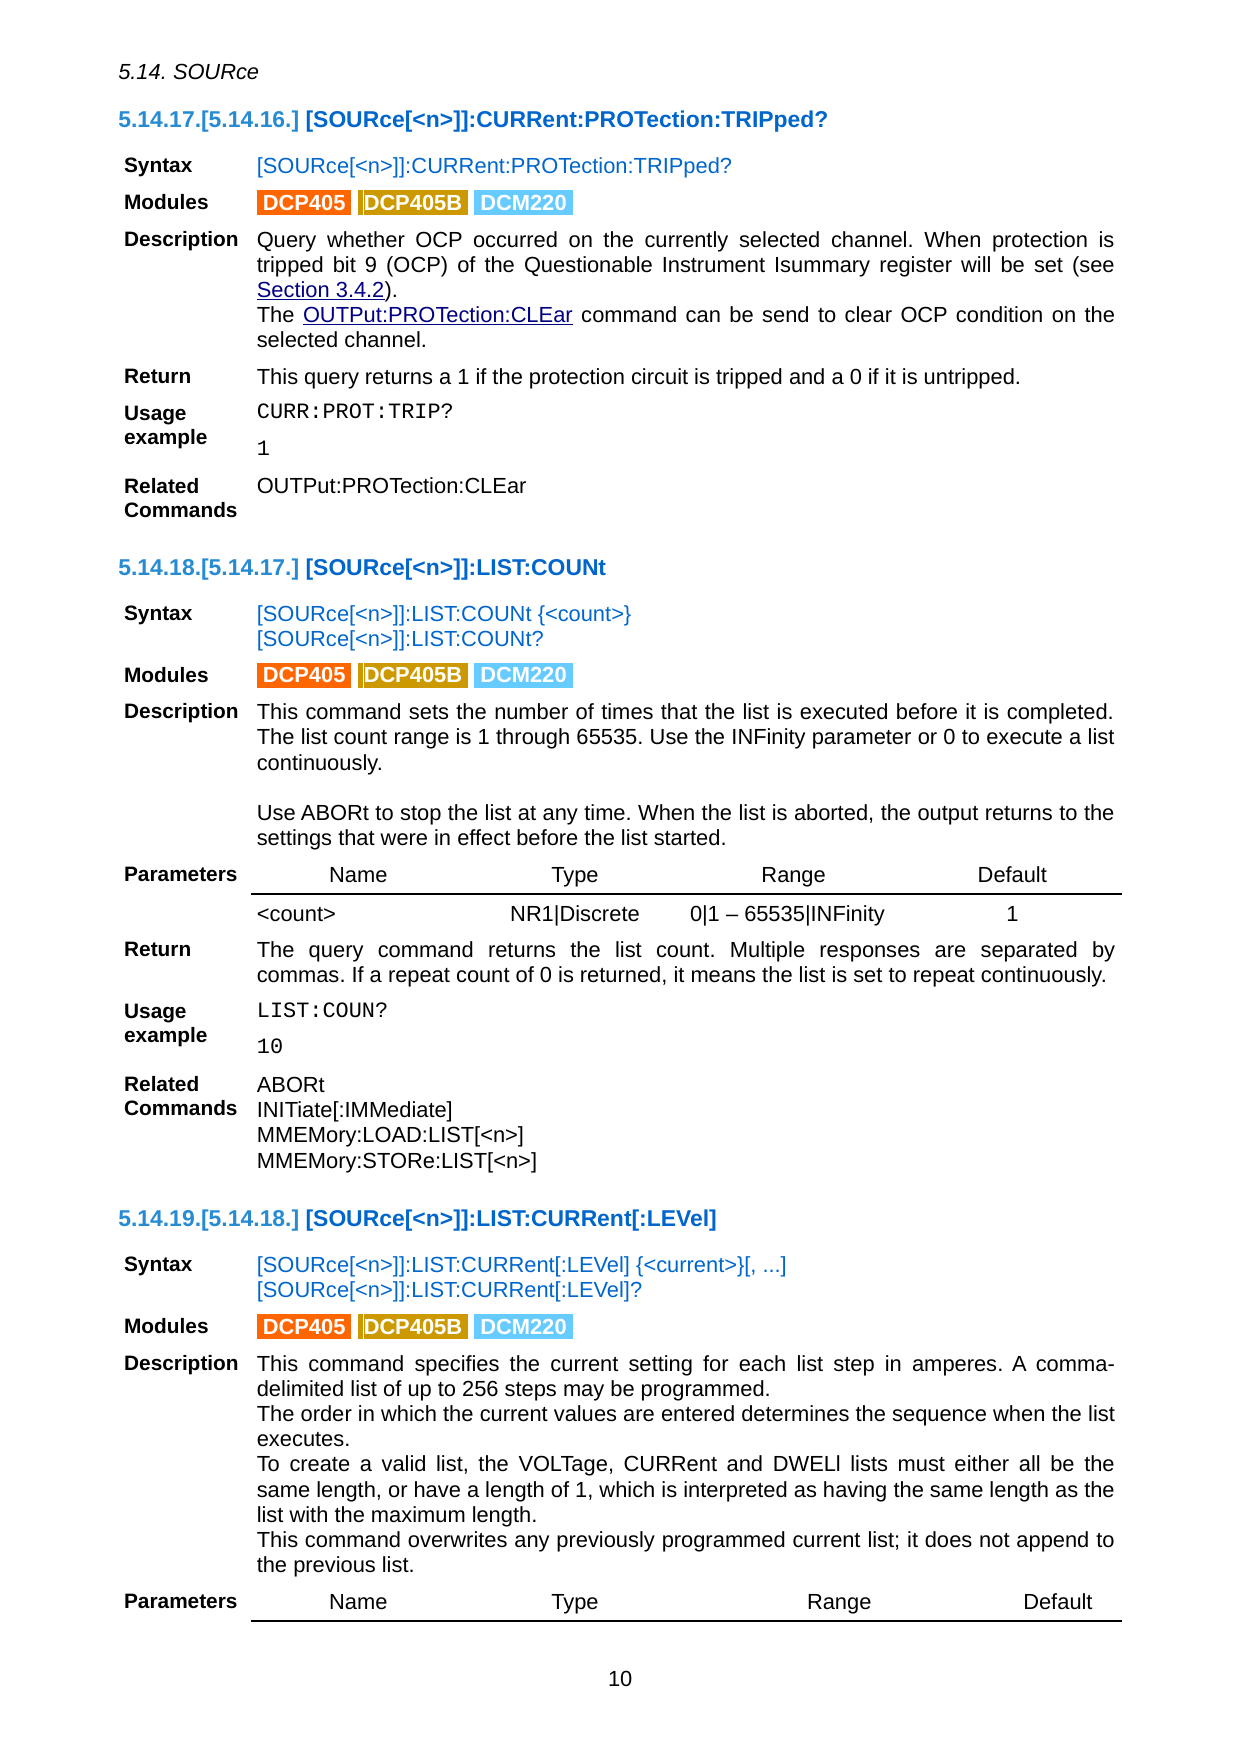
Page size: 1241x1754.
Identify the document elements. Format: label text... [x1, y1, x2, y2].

table_cell Type [465, 856, 684, 893]
table_cell This command specifies the current setting for each list step in amperes. A comma-delimited list of up to 256 steps may be programmed. The order in which the current values are entered determines the sequence when the list executes. To create a valid list, the VOLTage, CURRent and DWELl lists must either all be the same length, or have a length of 1, which is interpreted as having the same length as the list with the maximum length. This command overwrites any previously programmed current list; it does not append to the previous list. [251, 1345, 1122, 1583]
table_header [SOURce[<n>]]:LIST:CURRent[:LEVel] {<current>}[, ...] [SOURce[<n>]]:LIST:CURRent[:LEVel]? [251, 1246, 1122, 1308]
table_cell 1 [903, 895, 1122, 931]
table_cell Usage example [118, 395, 251, 468]
table_cell DCP405 DCP405B DCM220 [251, 657, 1122, 693]
table_cell Return [118, 358, 251, 395]
table_cell Modules [118, 1308, 251, 1345]
table_header [SOURce[<n>]]:LIST:COUNt {<count>} [SOURce[<n>]]:LIST:COUNt? [251, 595, 1122, 657]
table_cell Name [251, 856, 465, 893]
subtitle [SOURce[<n>]]:CURRent:PROTection:TRIPped? [118, 106, 1122, 133]
table_cell Related Commands [118, 468, 251, 527]
table_cell Modules [118, 184, 251, 221]
subtitle [SOURce[<n>]]:LIST:COUNt [118, 554, 1122, 580]
table_header Syntax [118, 595, 251, 657]
table_cell Description [118, 1345, 251, 1583]
table_cell This command sets the number of times that the list is executed before it is completed. The list count range is 1 through 65535. Use the INFinity parameter or 0 to execute a list continuously. Use ABORt to stop the list at any time. When the list is aborted, the output returns to the settings that were in effect before the list started. [251, 693, 1122, 856]
table_cell Default [994, 1583, 1122, 1620]
table_header [SOURce[<n>]]:CURRent:PROTection:TRIPped? [251, 148, 1122, 184]
table_cell NR1|Discrete [465, 895, 684, 931]
table_cell <count> [251, 895, 465, 931]
table_cell OUTPut:PROTection:CLEar [251, 468, 1122, 527]
table_cell Modules [118, 657, 251, 693]
table_cell Related Commands [118, 1066, 251, 1178]
table_cell CURR:PROT:TRIP? 1 [251, 395, 1122, 468]
table_header Syntax [118, 148, 251, 184]
table_cell ABORt INITiate[:IMMediate] MMEMory:LOAD:LIST[<n>] MMEMory:STORe:LIST[<n>] [251, 1066, 1122, 1178]
table_cell Name [251, 1583, 465, 1620]
table_cell 0|1 – 65535|INFinity [684, 895, 903, 931]
table_cell Type [465, 1583, 684, 1620]
subtitle [SOURce[<n>]]:LIST:CURRent[:LEVel] [118, 1205, 1122, 1231]
table_cell LIST:COUN? 10 [251, 993, 1122, 1066]
table_header Syntax [118, 1246, 251, 1308]
table_cell Return [118, 931, 251, 993]
table_cell Description [118, 221, 251, 358]
table_cell Query whether OCP occurred on the currently selected channel. When protection is tripped bit 9 (OCP) of the Questionable Instrument Isummary register will be set (see Section 3.4.2). The OUTPut:PROTection:CLEar command can be send to clear OCP condition on the selected channel. [251, 221, 1122, 358]
table_cell Usage example [118, 993, 251, 1066]
table_cell This query returns a 1 if the protection circuit is tripped and a 0 if it is untripped. [251, 358, 1122, 395]
table_cell Range [684, 1583, 994, 1620]
table_cell Parameters [118, 1583, 251, 1620]
table_cell Description [118, 693, 251, 856]
table_cell The query command returns the list count. Multiple responses are separated by commas. If a repeat count of 0 is returned, it means the list is set to repeat continuously. [251, 931, 1122, 993]
table_cell DCP405 DCP405B DCM220 [251, 1308, 1122, 1345]
table_cell Default [903, 856, 1122, 893]
table_cell Range [684, 856, 903, 893]
table_cell DCP405 DCP405B DCM220 [251, 184, 1122, 221]
table_cell Parameters [118, 856, 251, 931]
